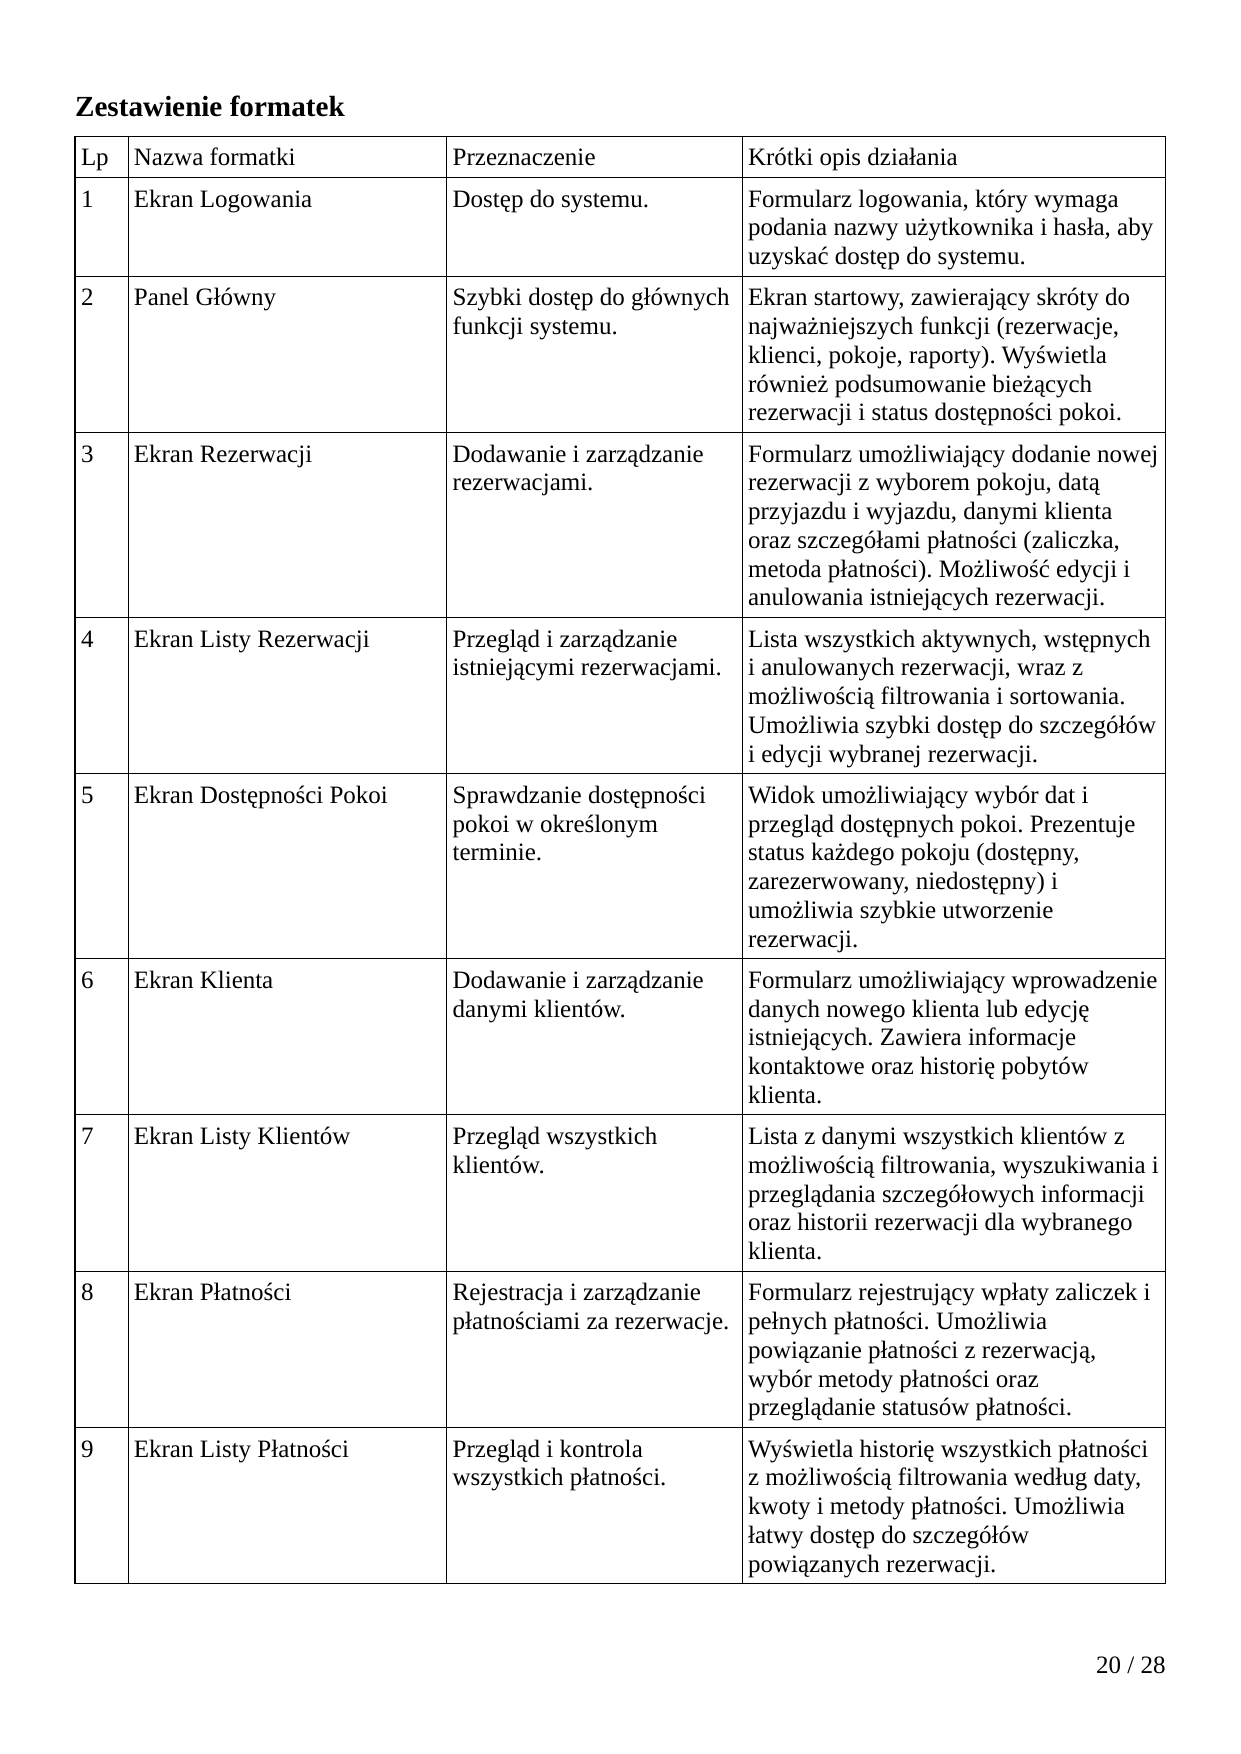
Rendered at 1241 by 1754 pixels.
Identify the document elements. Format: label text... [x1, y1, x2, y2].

table_cell 6 [76, 959, 128, 1114]
table_cell Przegląd i kontrola wszystkich płatności. [447, 1428, 742, 1583]
table_cell 3 [76, 433, 128, 617]
table_cell Wyświetla historię wszystkich płatności z możliwością filtrowania według daty, kwoty i metody płatności. Umożliwia łatwy dostęp do szczegółów powiązanych rezerwacji. [743, 1428, 1165, 1583]
table_cell Dodawanie i zarządzanie rezerwacjami. [447, 433, 742, 617]
table_header Krótki opis działania [743, 137, 1165, 177]
table_cell 4 [76, 618, 128, 773]
table_cell Przegląd wszystkich klientów. [447, 1115, 742, 1271]
table_cell Dodawanie i zarządzanie danymi klientów. [447, 959, 742, 1114]
table_cell Ekran Rezerwacji [129, 433, 446, 617]
table_cell Panel Główny [129, 277, 446, 432]
table_header Przeznaczenie [447, 137, 742, 177]
table_cell Lista wszystkich aktywnych, wstępnych i anulowanych rezerwacji, wraz z możliwością filtrowania i sortowania. Umożliwia szybki dostęp do szczegółów i edycji wybranej rezerwacji. [743, 618, 1165, 773]
table_cell Lista z danymi wszystkich klientów z możliwością filtrowania, wyszukiwania i przeglądania szczegółowych informacji oraz historii rezerwacji dla wybranego klienta. [743, 1115, 1165, 1271]
table_cell 8 [76, 1272, 128, 1427]
table_cell Ekran Logowania [129, 178, 446, 276]
table_cell 2 [76, 277, 128, 432]
table_cell Ekran startowy, zawierający skróty do najważniejszych funkcji (rezerwacje, klienci, pokoje, raporty). Wyświetla również podsumowanie bieżących rezerwacji i status dostępności pokoi. [743, 277, 1165, 432]
table_cell Przegląd i zarządzanie istniejącymi rezerwacjami. [447, 618, 742, 773]
table_cell Ekran Listy Rezerwacji [129, 618, 446, 773]
subtitle Zestawienie formatek [75, 89, 1165, 123]
table_cell 5 [76, 774, 128, 958]
table_cell Ekran Dostępności Pokoi [129, 774, 446, 958]
table_cell Formularz umożliwiający wprowadzenie danych nowego klienta lub edycję istniejących. Zawiera informacje kontaktowe oraz historię pobytów klienta. [743, 959, 1165, 1114]
table_header Nazwa formatki [129, 137, 446, 177]
table_cell Formularz rejestrujący wpłaty zaliczek i pełnych płatności. Umożliwia powiązanie płatności z rezerwacją, wybór metody płatności oraz przeglądanie statusów płatności. [743, 1272, 1165, 1427]
table_cell 1 [76, 178, 128, 276]
table_cell Formularz logowania, który wymaga podania nazwy użytkownika i hasła, aby uzyskać dostęp do systemu. [743, 178, 1165, 276]
table_cell Widok umożliwiający wybór dat i przegląd dostępnych pokoi. Prezentuje status każdego pokoju (dostępny, zarezerwowany, niedostępny) i umożliwia szybkie utworzenie rezerwacji. [743, 774, 1165, 958]
table_cell 9 [76, 1428, 128, 1583]
table_cell Rejestracja i zarządzanie płatnościami za rezerwacje. [447, 1272, 742, 1427]
table_cell Ekran Listy Płatności [129, 1428, 446, 1583]
table_cell Ekran Płatności [129, 1272, 446, 1427]
table_cell Dostęp do systemu. [447, 178, 742, 276]
table_cell Szybki dostęp do głównych funkcji systemu. [447, 277, 742, 432]
table_cell Formularz umożliwiający dodanie nowej rezerwacji z wyborem pokoju, datą przyjazdu i wyjazdu, danymi klienta oraz szczegółami płatności (zaliczka, metoda płatności). Możliwość edycji i anulowania istniejących rezerwacji. [743, 433, 1165, 617]
table_header Lp [76, 137, 128, 177]
table_cell Ekran Klienta [129, 959, 446, 1114]
table_cell 7 [76, 1115, 128, 1271]
table_cell Ekran Listy Klientów [129, 1115, 446, 1271]
table_cell Sprawdzanie dostępności pokoi w określonym terminie. [447, 774, 742, 958]
